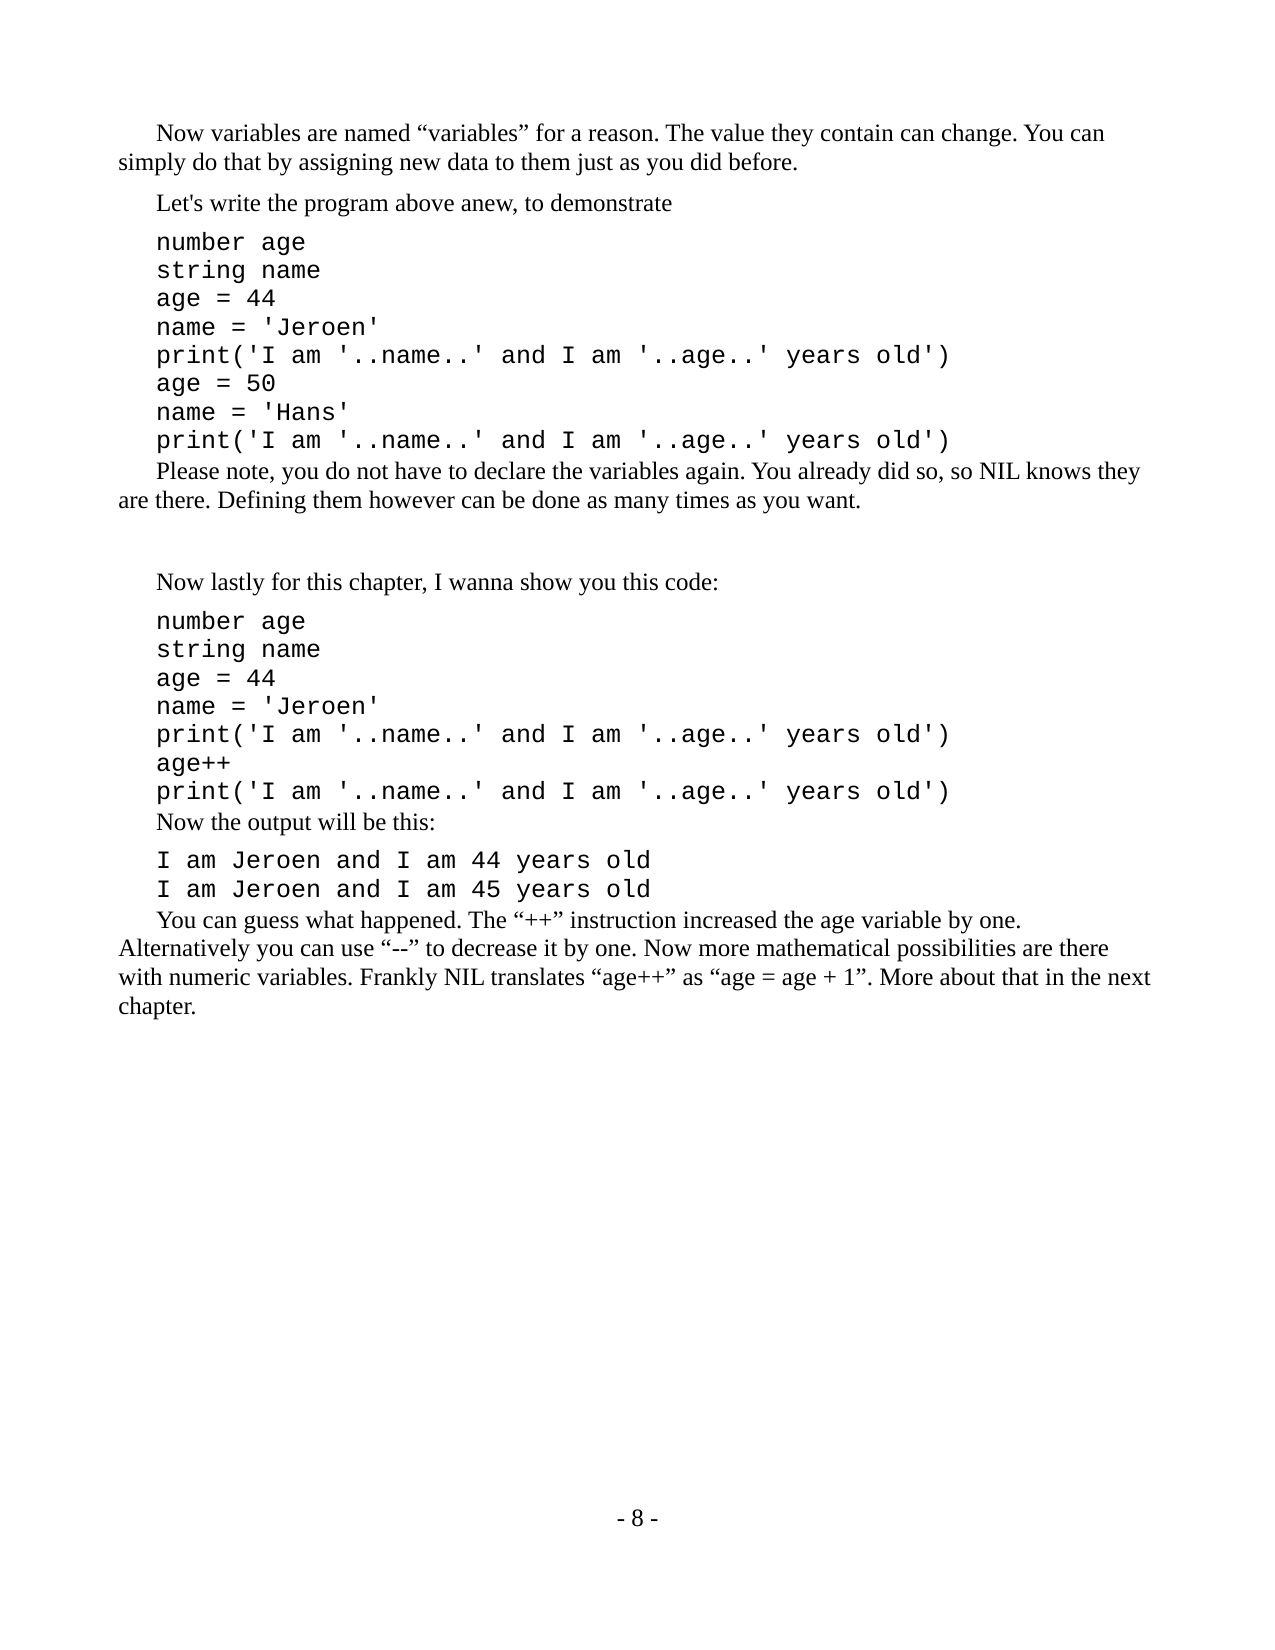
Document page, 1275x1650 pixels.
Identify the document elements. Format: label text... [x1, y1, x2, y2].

text print('I am '..name..' and I am '..age..' years old') [118, 778, 1157, 807]
text string name [118, 637, 1157, 665]
text number age [118, 229, 1157, 258]
text number age [118, 608, 1157, 637]
text age = 44 [118, 286, 1157, 314]
text Now the output will be this: [118, 807, 1157, 836]
text You can guess what happened. The “++” instruction increased the age variable by one. Alternatively you can use “--” to decrease it by one. Now more mathematical possibilities are there with numeric variables. Frankly NIL translates “age++” as “age = age + 1”. More about that in the next chapter. [118, 905, 1157, 1020]
text string name [118, 258, 1157, 286]
text age = 44 [118, 665, 1157, 693]
text age = 50 [118, 371, 1157, 399]
text Please note, you do not have to declare the variables again. You already did so, so NIL knows they are there. Defining them however can be done as many times as you want. [118, 456, 1157, 513]
text print('I am '..name..' and I am '..age..' years old') [118, 343, 1157, 371]
text print('I am '..name..' and I am '..age..' years old') [118, 722, 1157, 750]
text Now variables are named “variables” for a reason. The value they contain can change. You can simply do that by assigning new data to them just as you did before. [118, 118, 1157, 176]
text print('I am '..name..' and I am '..age..' years old') [118, 428, 1157, 456]
text name = 'Jeroen' [118, 693, 1157, 722]
text Let's write the program above anew, to demonstrate [118, 188, 1157, 217]
text age++ [118, 750, 1157, 778]
text name = 'Hans' [118, 399, 1157, 428]
text I am Jeroen and I am 44 years old [118, 848, 1157, 876]
text name = 'Jeroen' [118, 314, 1157, 343]
text Now lastly for this chapter, I wanna show you this code: [118, 567, 1157, 596]
text I am Jeroen and I am 45 years old [118, 876, 1157, 905]
